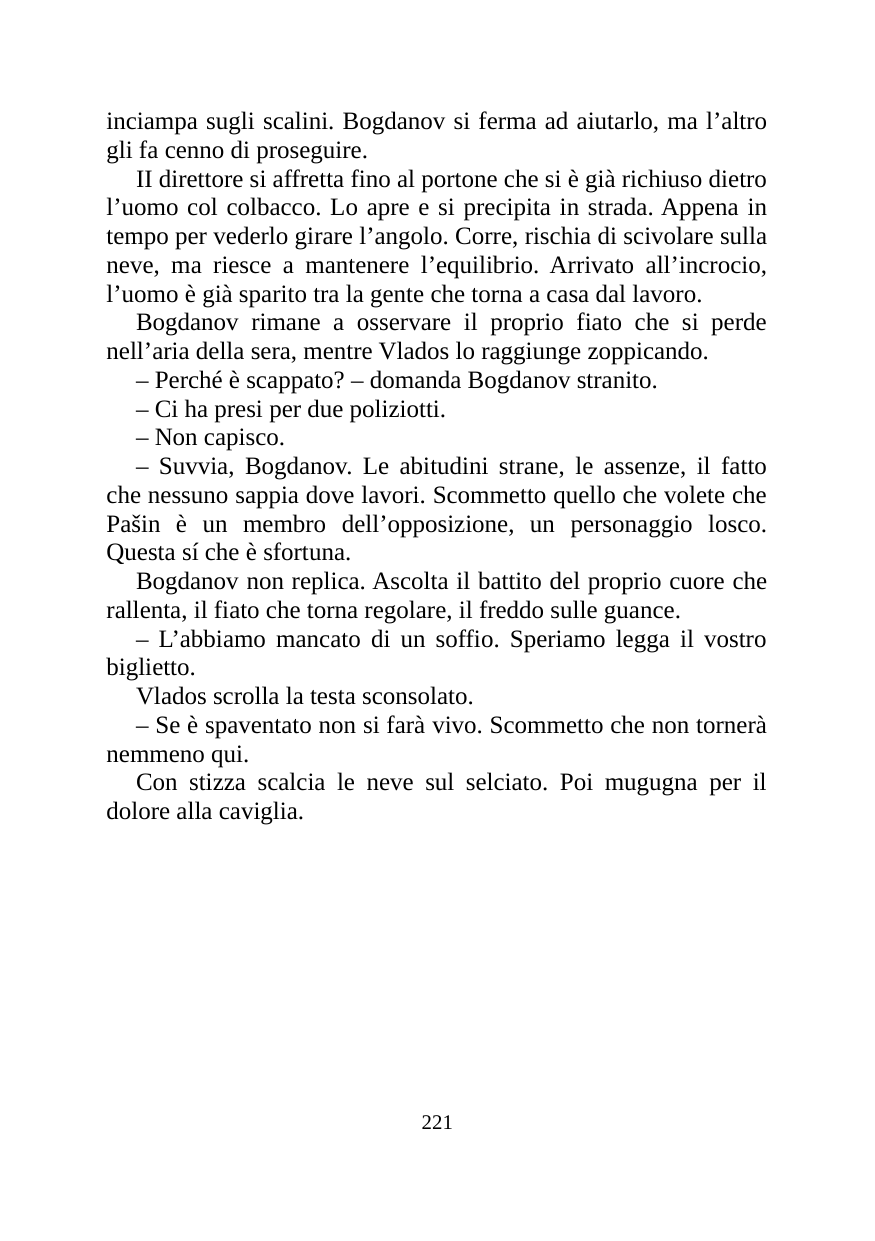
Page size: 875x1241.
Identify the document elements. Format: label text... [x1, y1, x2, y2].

text inciampa sugli scalini. Bogdanov si ferma ad aiutarlo, ma l’altro gli fa cenno di proseguire. [106, 106, 768, 164]
text Bogdanov rimane a osservare il proprio fiato che si perde nell’aria della sera, mentre Vlados lo raggiunge zoppicando. [106, 307, 768, 365]
text – Ci ha presi per due poliziotti. [106, 394, 768, 422]
text Con stizza scalcia le neve sul selciato. Poi mugugna per il dolore alla caviglia. [106, 767, 768, 825]
text – Suvvia, Bogdanov. Le abitudini strane, le assenze, il fatto che nessuno sappia dove lavori. Scommetto quello che volete che Pašin è un membro dell’opposizione, un personaggio losco. Questa sí che è sfortuna. [106, 451, 768, 566]
text – L’abbiamo mancato di un soffio. Speriamo legga il vostro biglietto. [106, 624, 768, 681]
text Vlados scrolla la testa sconsolato. [106, 681, 768, 710]
text II direttore si affretta fino al portone che si è già richiuso dietro l’uomo col colbacco. Lo apre e si precipita in strada. Appena in tempo per vederlo girare l’angolo. Corre, rischia di scivolare sulla neve, ma riesce a mantenere l’equilibrio. Arrivato all’incrocio, l’uomo è già sparito tra la gente che torna a casa dal lavoro. [106, 164, 768, 307]
text – Se è spaventato non si farà vivo. Scommetto che non tornerà nemmeno qui. [106, 710, 768, 767]
text – Perché è scappato? – domanda Bogdanov stranito. [106, 365, 768, 394]
text Bogdanov non replica. Ascolta il battito del proprio cuore che rallenta, il fiato che torna regolare, il freddo sulle guance. [106, 566, 768, 624]
text – Non capisco. [106, 422, 768, 451]
